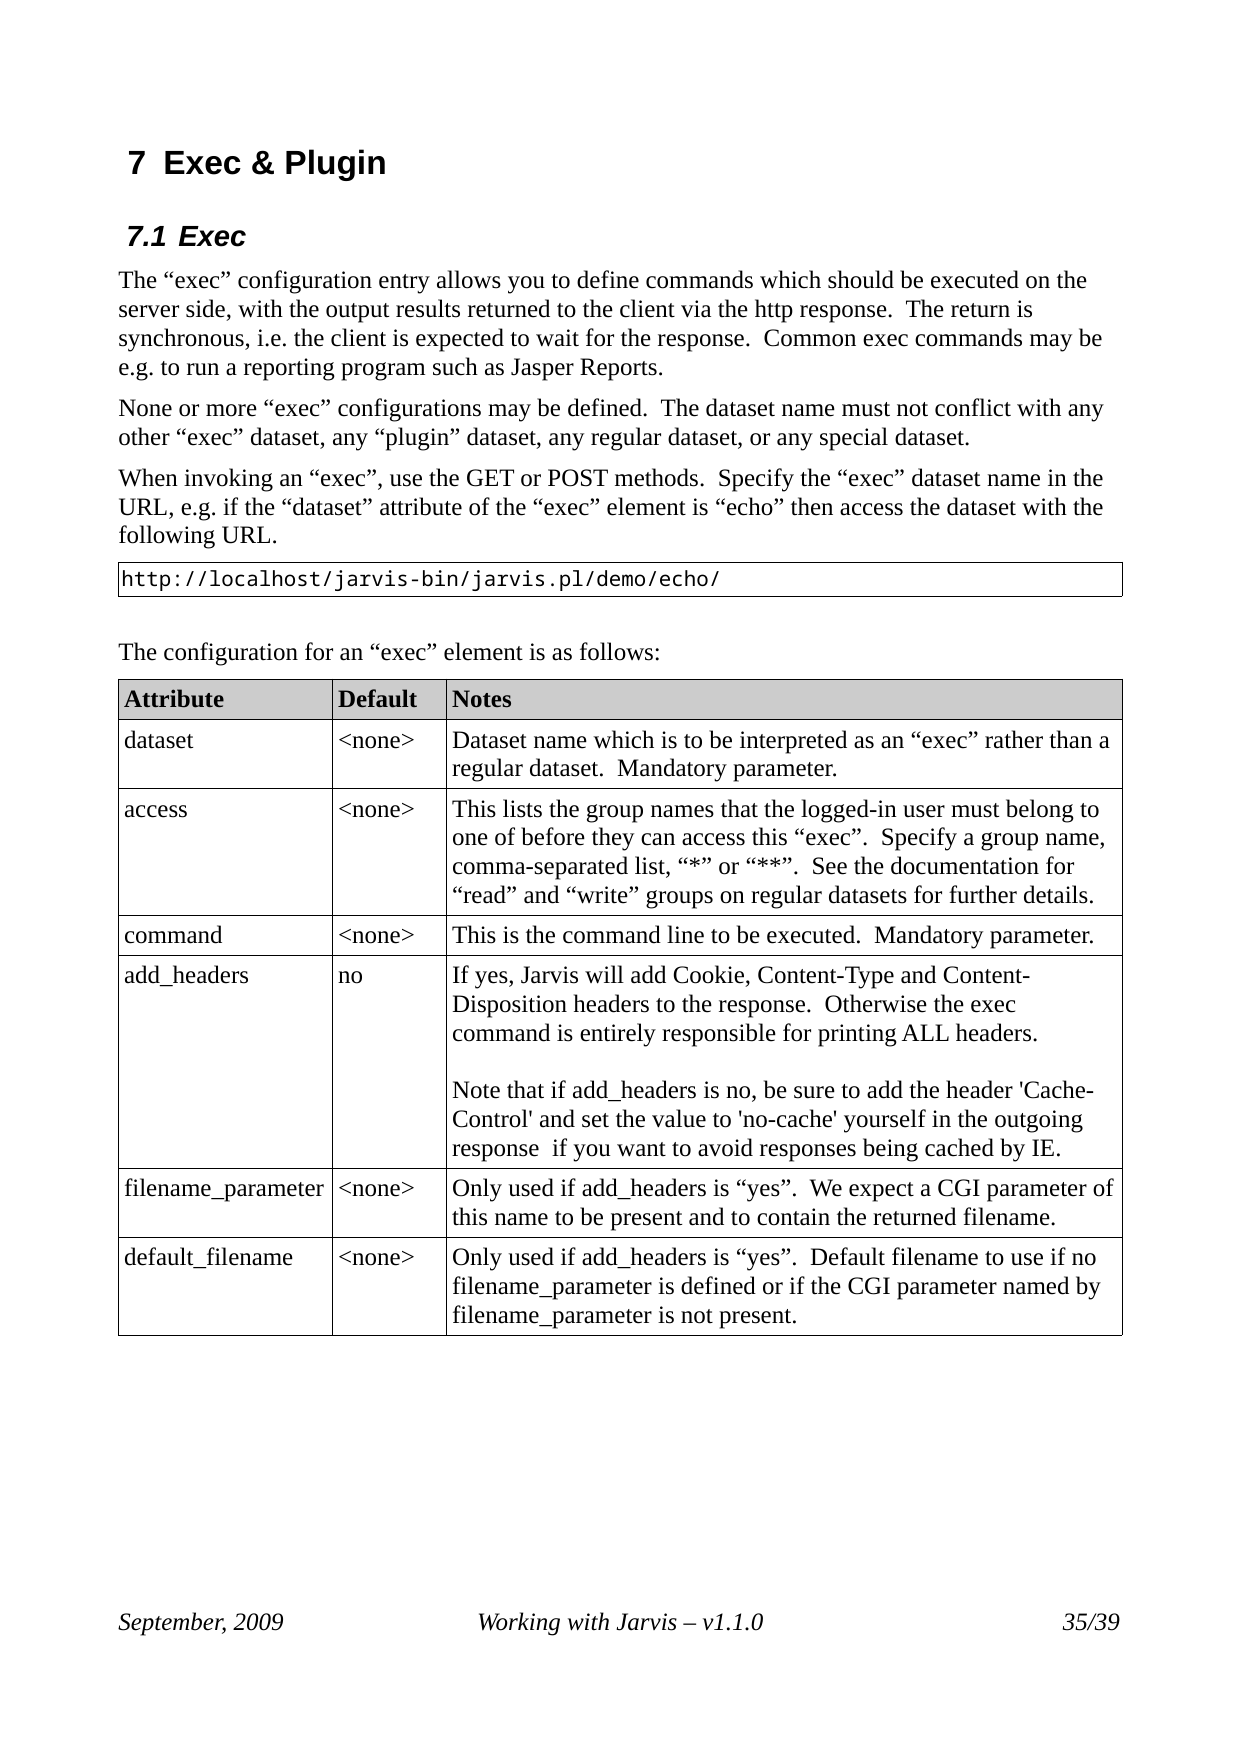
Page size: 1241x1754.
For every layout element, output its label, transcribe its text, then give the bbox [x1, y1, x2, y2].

table_header Notes [447, 680, 1122, 719]
table_cell This is the command line to be executed. Mandatory parameter. [447, 916, 1122, 955]
text http://localhost/jarvis-bin/jarvis.pl/demo/echo/ [119, 563, 1122, 596]
table_cell dataset [119, 720, 332, 788]
table_cell <none> [333, 720, 446, 788]
table_cell <none> [333, 916, 446, 955]
table_cell command [119, 916, 332, 955]
text The configuration for an “exec” element is as follows: [118, 637, 1122, 666]
subtitle Exec & Plugin [118, 143, 1122, 182]
table_header Default [333, 680, 446, 719]
table_cell add_headers [119, 956, 332, 1168]
table_cell If yes, Jarvis will add Cookie, Content-Type and Content-Disposition headers to the response. Otherwise the exec command is entirely responsible for printing ALL headers. Note that if add_headers is no, be sure to add the header 'Cache-Control' and set the value to 'no-cache' yourself in the outgoing response if you want to avoid responses being cached by IE. [447, 956, 1122, 1168]
table_cell Dataset name which is to be interpreted as an “exec” rather than a regular dataset. Mandatory parameter. [447, 720, 1122, 788]
table_cell filename_parameter [119, 1169, 332, 1237]
table_cell no [333, 956, 446, 1168]
table_cell Only used if add_headers is “yes”. Default filename to use if no filename_parameter is defined or if the CGI parameter named by filename_parameter is not present. [447, 1238, 1122, 1334]
table_header Attribute [119, 680, 332, 719]
subtitle Exec [118, 219, 1122, 253]
table_cell default_filename [119, 1238, 332, 1334]
text None or more “exec” configurations may be defined. The dataset name must not conflict with any other “exec” dataset, any “plugin” dataset, any regular dataset, or any special dataset. [118, 393, 1122, 450]
table_cell <none> [333, 789, 446, 914]
text The “exec” configuration entry allows you to define commands which should be executed on the server side, with the output results returned to the client via the http response. The return is synchronous, i.e. the client is expected to wait for the response. Common exec commands may be e.g. to run a reporting program such as Jasper Reports. [118, 265, 1122, 380]
table_cell Only used if add_headers is “yes”. We expect a CGI parameter of this name to be present and to contain the returned filename. [447, 1169, 1122, 1237]
table_cell <none> [333, 1238, 446, 1334]
text When invoking an “exec”, use the GET or POST methods. Specify the “exec” dataset name in the URL, e.g. if the “dataset” attribute of the “exec” element is “echo” then access the dataset with the following URL. [118, 463, 1122, 549]
table_cell <none> [333, 1169, 446, 1237]
table_cell access [119, 789, 332, 914]
table_cell This lists the group names that the logged-in user must belong to one of before they can access this “exec”. Specify a group name, comma-separated list, “*” or “**”. See the documentation for “read” and “write” groups on regular datasets for further details. [447, 789, 1122, 914]
